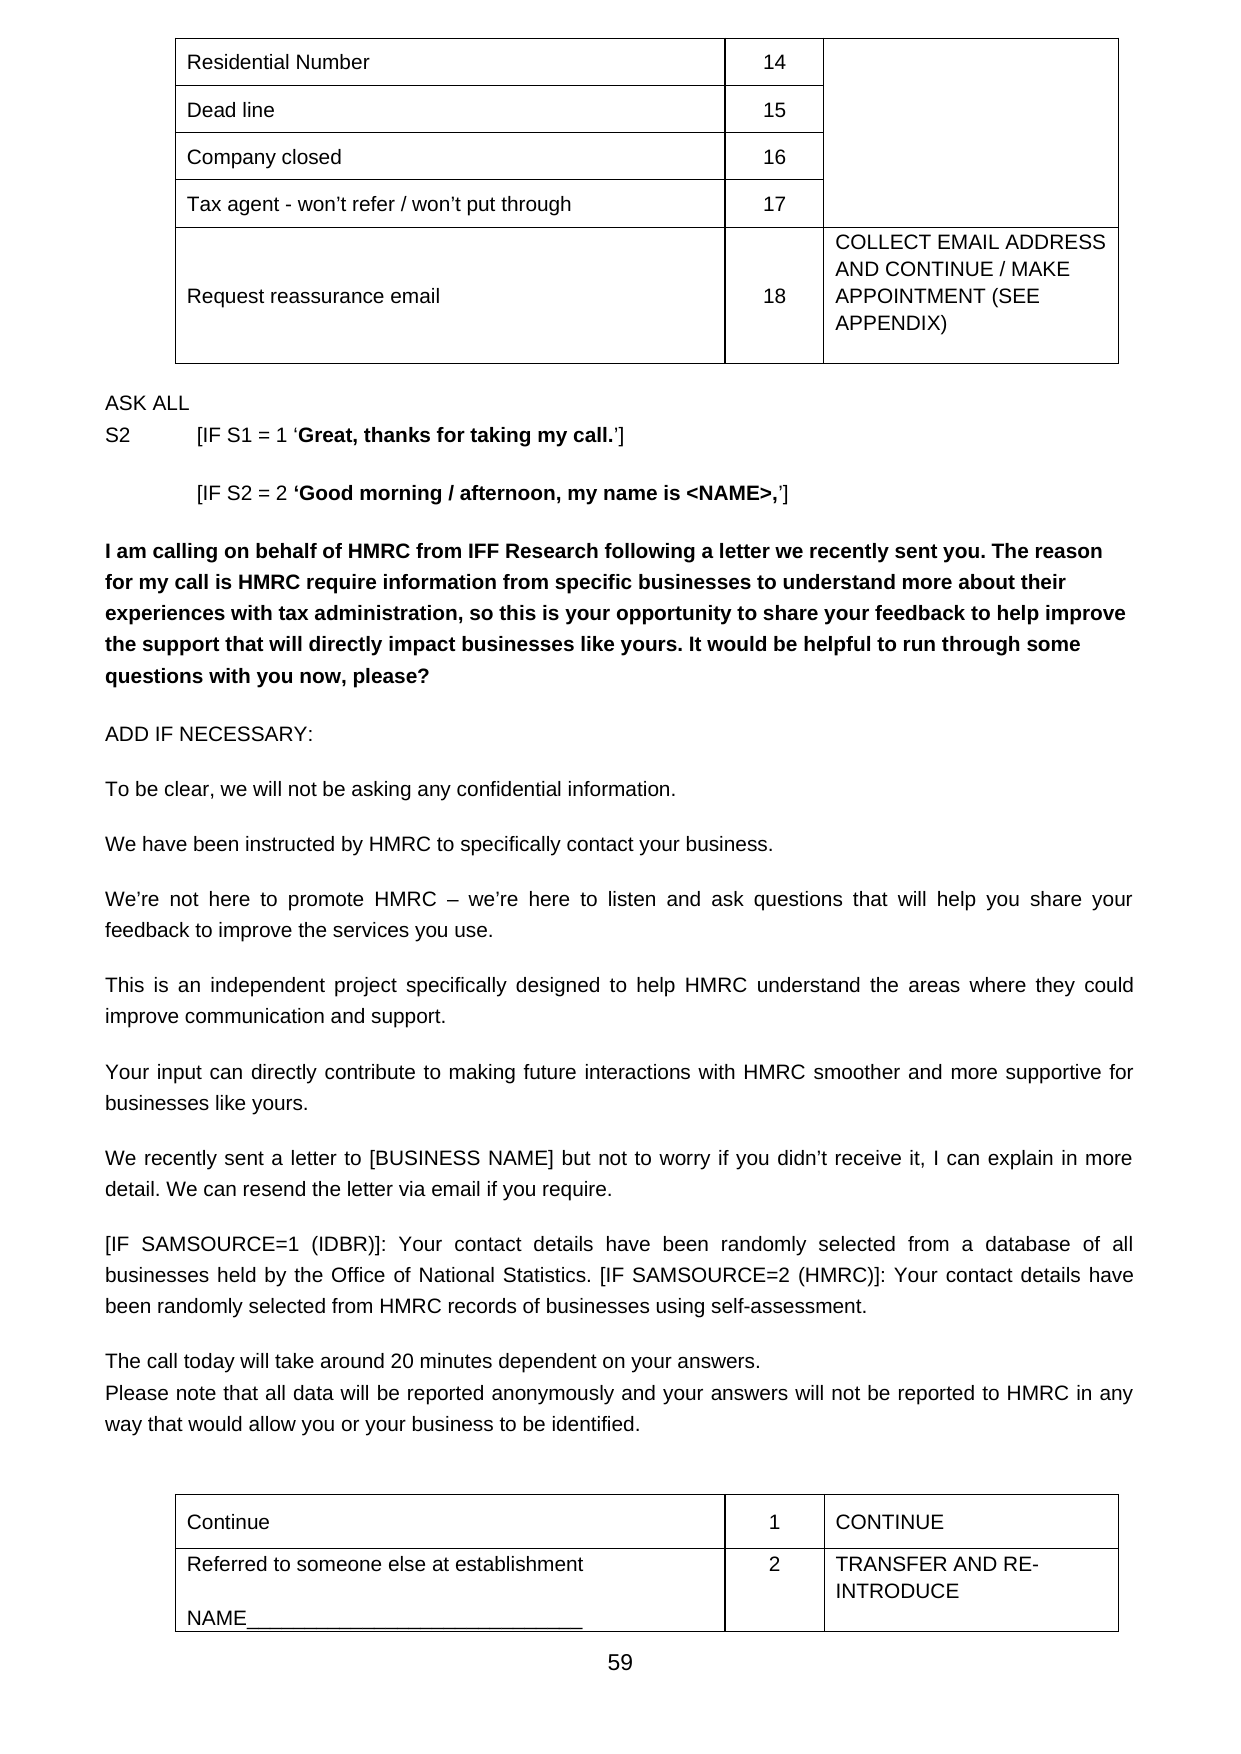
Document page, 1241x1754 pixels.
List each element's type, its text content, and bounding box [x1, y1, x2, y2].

table_header Continue [176, 1495, 724, 1548]
table_cell 2 [726, 1549, 824, 1631]
table_cell 17 [726, 180, 823, 227]
table_cell Tax agent - won’t refer / won’t put through [176, 180, 724, 227]
subtitle This is an independent project specifically designed to help HMRC understand the areas where they could improve communication and support. [105, 973, 1135, 1036]
subtitle We’re not here to promote HMRC – we’re here to listen and ask questions that will help you share your feedback to improve the services you use. [105, 887, 1135, 949]
subtitle Your input can directly contribute to making future interactions with HMRC smoother and more supportive for businesses like yours. [105, 1059, 1135, 1122]
subtitle The call today will take around 20 minutes dependent on your answers. [105, 1349, 1135, 1381]
table_cell COLLECT EMAIL ADDRESS AND CONTINUE / MAKE APPOINTMENT (SEE APPENDIX) [824, 228, 1118, 363]
subtitle We recently sent a letter to [BUSINESS NAME] but not to worry if you didn’t receive it, I can explain in more detail. We can resend the letter via email if you require. [105, 1146, 1135, 1208]
subtitle To be clear, we will not be asking any confidential information. [105, 777, 1135, 808]
table_cell Dead line [176, 86, 724, 132]
table_cell Referred to someone else at establishment NAME_____________________________ [176, 1549, 724, 1631]
subtitle [IF S2 = 2 ‘Good morning / afternoon, my name is <NAME>,’] [105, 481, 1135, 512]
subtitle S2 [IF S1 = 1 ‘Great, thanks for taking my call.’] [105, 422, 1135, 453]
table_cell 15 [726, 86, 823, 132]
table_cell 14 [726, 39, 823, 85]
subtitle ADD IF NECESSARY: [105, 722, 1135, 753]
table_header CONTINUE [825, 1495, 1118, 1548]
table_header 1 [726, 1495, 824, 1548]
subtitle I am calling on behalf of HMRC from IFF Research following a letter we recently sent you. The reason for my call is HMRC require information from specific businesses to understand more about their experiences with tax administration, so this is your opportunity to share your feedback to help improve the support that will directly impact businesses like yours. It would be helpful to run through some questions with you now, please? [105, 539, 1135, 694]
table_cell Request reassurance email [176, 228, 724, 363]
subtitle [IF SAMSOURCE=1 (IDBR)]: Your contact details have been randomly selected from a database of all businesses held by the Office of National Statistics. [IF SAMSOURCE=2 (HMRC)]: Your contact details have been randomly selected from HMRC records of businesses using self-assessment. [105, 1232, 1135, 1325]
subtitle We have been instructed by HMRC to specifically contact your business. [105, 832, 1135, 863]
table_cell 18 [726, 228, 823, 363]
table_cell [824, 39, 1118, 227]
table_cell 16 [726, 133, 823, 179]
table_cell TRANSFER AND RE-INTRODUCE [825, 1549, 1118, 1631]
table_cell Company closed [176, 133, 724, 179]
subtitle ASK ALL [105, 391, 1135, 422]
table_cell Residential Number [176, 39, 724, 85]
subtitle Please note that all data will be reported anonymously and your answers will not be reported to HMRC in any way that would allow you or your business to be identified. [105, 1381, 1135, 1443]
